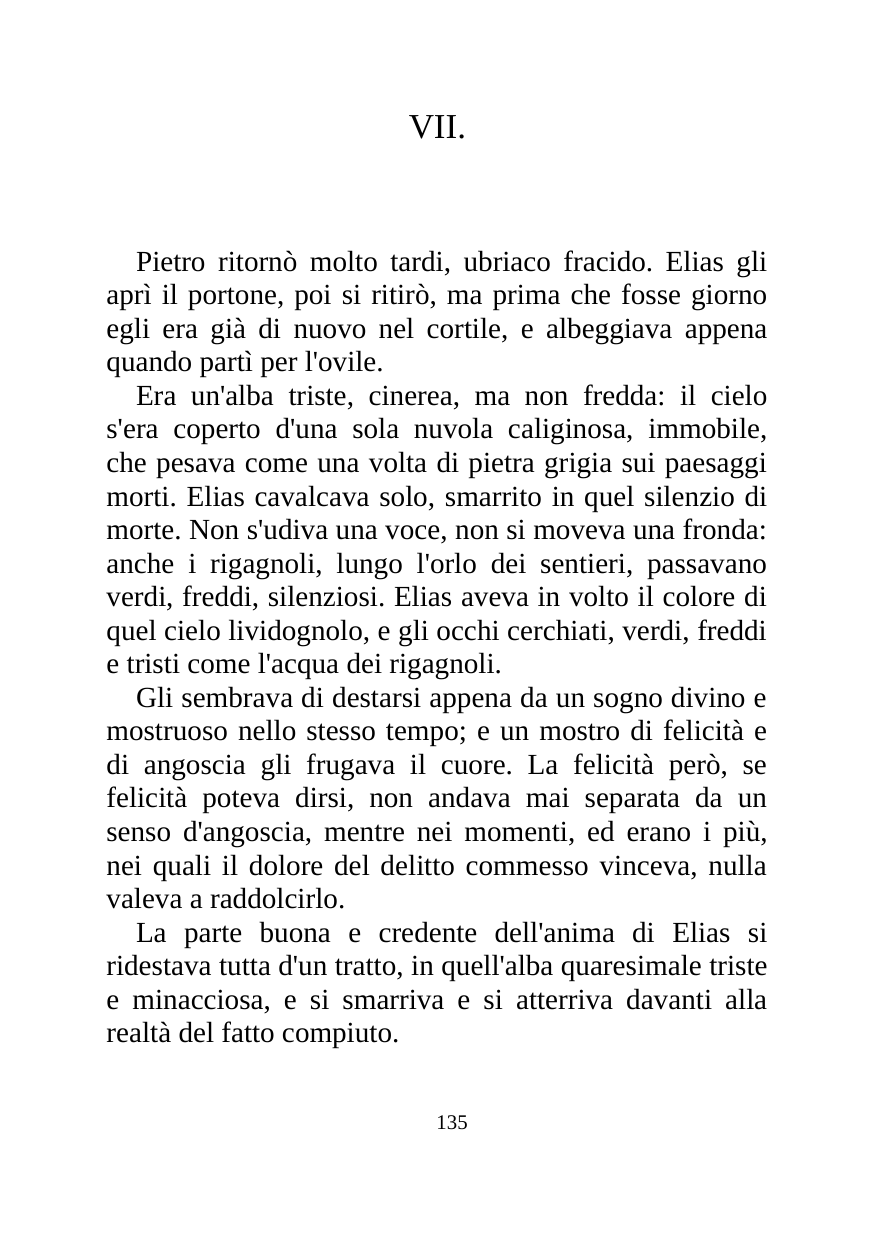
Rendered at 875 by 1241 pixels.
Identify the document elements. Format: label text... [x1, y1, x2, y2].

subtitle VII. [106, 106, 768, 146]
text Gli sembrava di destarsi appena da un sogno divino e mostruoso nello stesso tempo; e un mostro di felicità e di angoscia gli frugava il cuore. La felicità però, se felicità poteva dirsi, non andava mai separata da un senso d'angoscia, mentre nei momenti, ed erano i più, nei quali il dolore del delitto commesso vinceva, nulla valeva a raddolcirlo. [106, 680, 768, 915]
text Pietro ritornò molto tardi, ubriaco fracido. Elias gli aprì il portone, poi si ritirò, ma prima che fosse giorno egli era già di nuovo nel cortile, e albeggiava appena quando partì per l'ovile. [106, 244, 768, 378]
text La parte buona e credente dell'anima di Elias si ridestava tutta d'un tratto, in quell'alba quaresimale triste e minacciosa, e si smarriva e si atterriva davanti alla realtà del fatto compiuto. [106, 915, 768, 1049]
text Era un'alba triste, cinerea, ma non fredda: il cielo s'era coperto d'una sola nuvola caliginosa, immobile, che pesava come una volta di pietra grigia sui paesaggi morti. Elias cavalcava solo, smarrito in quel silenzio di morte. Non s'udiva una voce, non si moveva una fronda: anche i rigagnoli, lungo l'orlo dei sentieri, passavano verdi, freddi, silenziosi. Elias aveva in volto il colore di quel cielo lividognolo, e gli occhi cerchiati, verdi, freddi e tristi come l'acqua dei rigagnoli. [106, 378, 768, 680]
